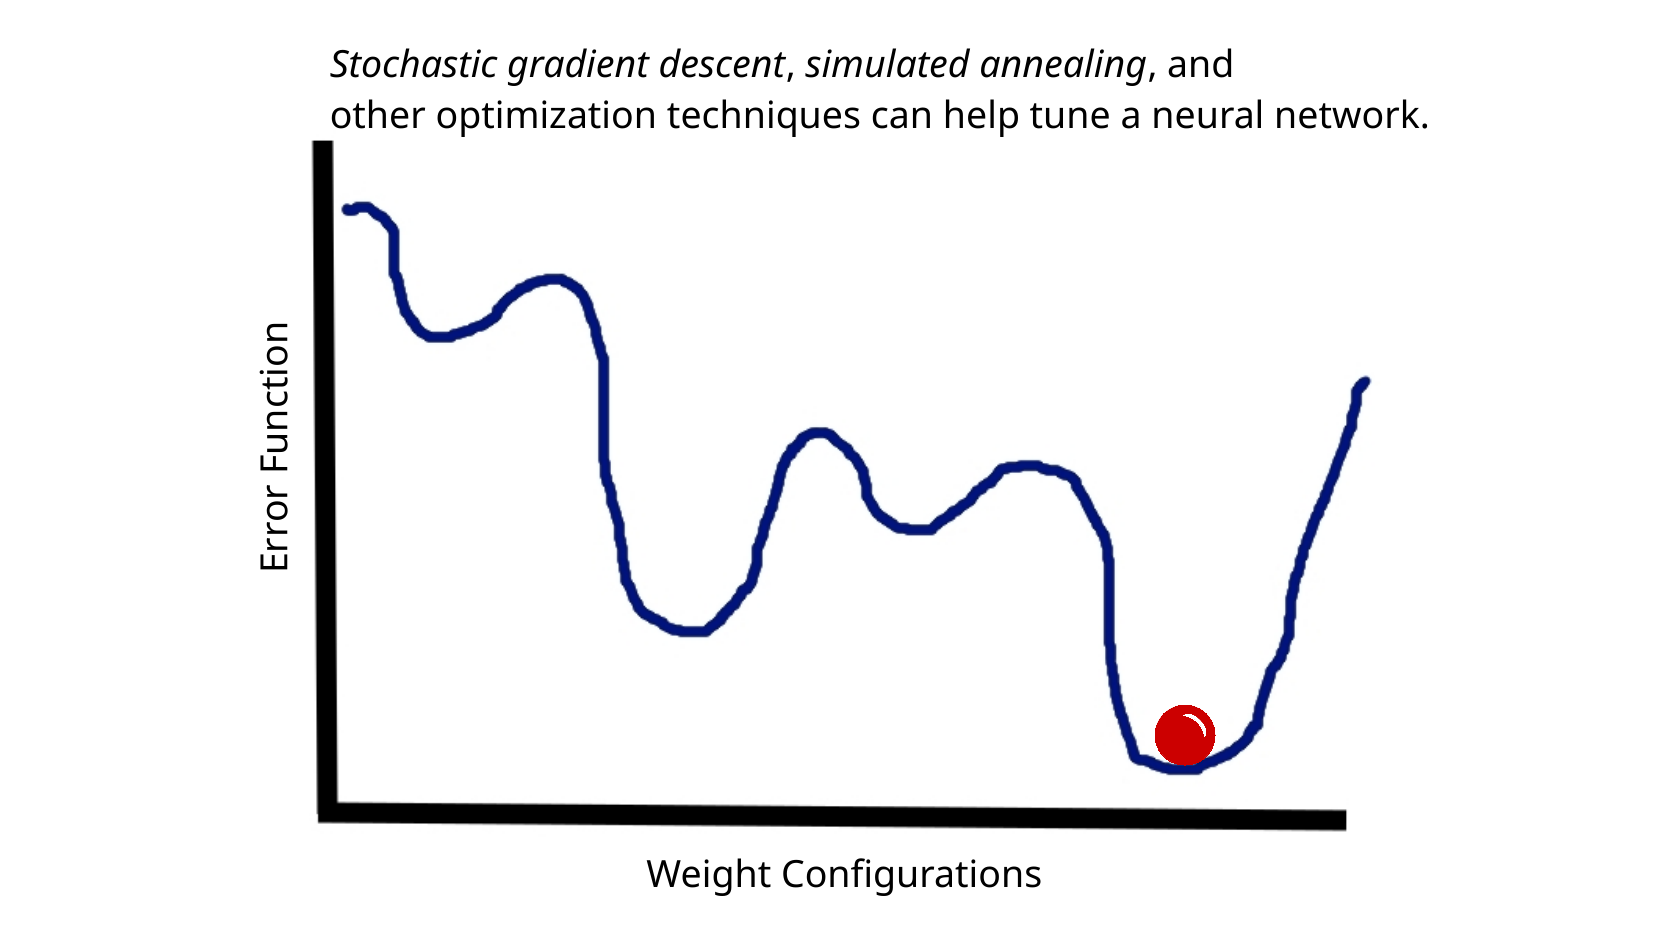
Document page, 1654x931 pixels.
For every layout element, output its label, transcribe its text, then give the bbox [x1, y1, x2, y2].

text_box Stochastic gradient descent, simulated annealing, and other optimization techniques can help tune a neural network. [315, 30, 1534, 140]
picture [298, 119, 1381, 841]
text_box [1155, 705, 1216, 766]
text_box Error Function [240, 295, 303, 589]
text_box Weight Configurations [631, 840, 1078, 903]
text_box [866, 336, 1381, 446]
